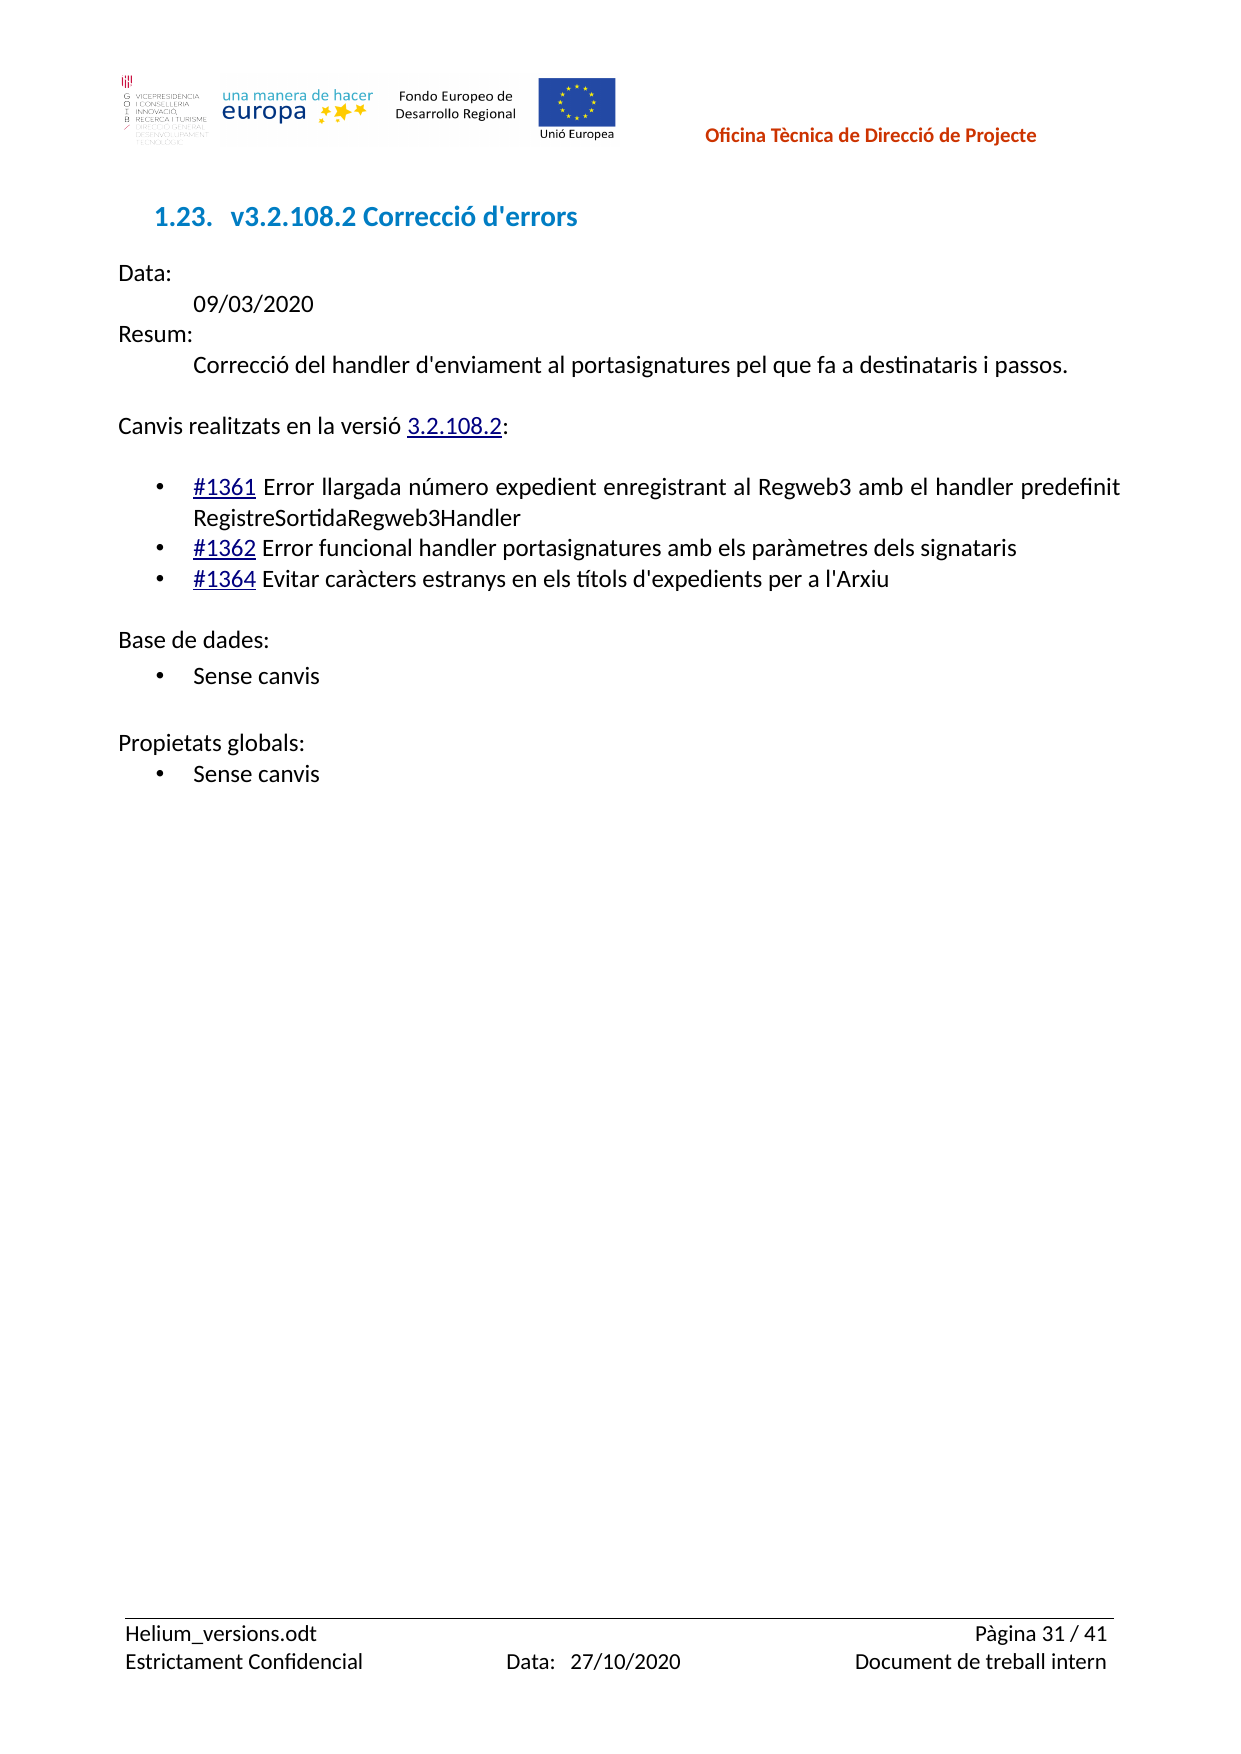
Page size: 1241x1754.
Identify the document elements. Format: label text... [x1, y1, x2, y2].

text Base de dades: [118, 624, 1122, 654]
text Canvis realitzats en la versió 3.2.108.2: [118, 410, 1122, 441]
list #1364 Evitar caràcters estranys en els títols d'expedients per a l'Arxiu [156, 563, 1122, 593]
text Resum: [118, 319, 1122, 349]
subtitle v3.2.108.2 Correcció d'errors [153, 198, 1122, 234]
text Data: [118, 258, 1122, 288]
list #1362 Error funcional handler portasignatures amb els paràmetres dels signataris [156, 532, 1122, 563]
text Propietats globals: [118, 727, 1122, 758]
picture [118, 73, 213, 147]
text Correcció del handler d'enviament al portasignatures pel que fa a destinataris i passos. [118, 349, 1122, 380]
list #1361 Error llargada número expedient enregistrant al Regweb3 amb el handler predefinit RegistreSortidaRegweb3Handler [156, 471, 1122, 532]
text 09/03/2020 [118, 288, 1122, 319]
list Sense canvis [156, 758, 1122, 788]
picture [219, 73, 621, 147]
list Sense canvis [156, 660, 1122, 691]
